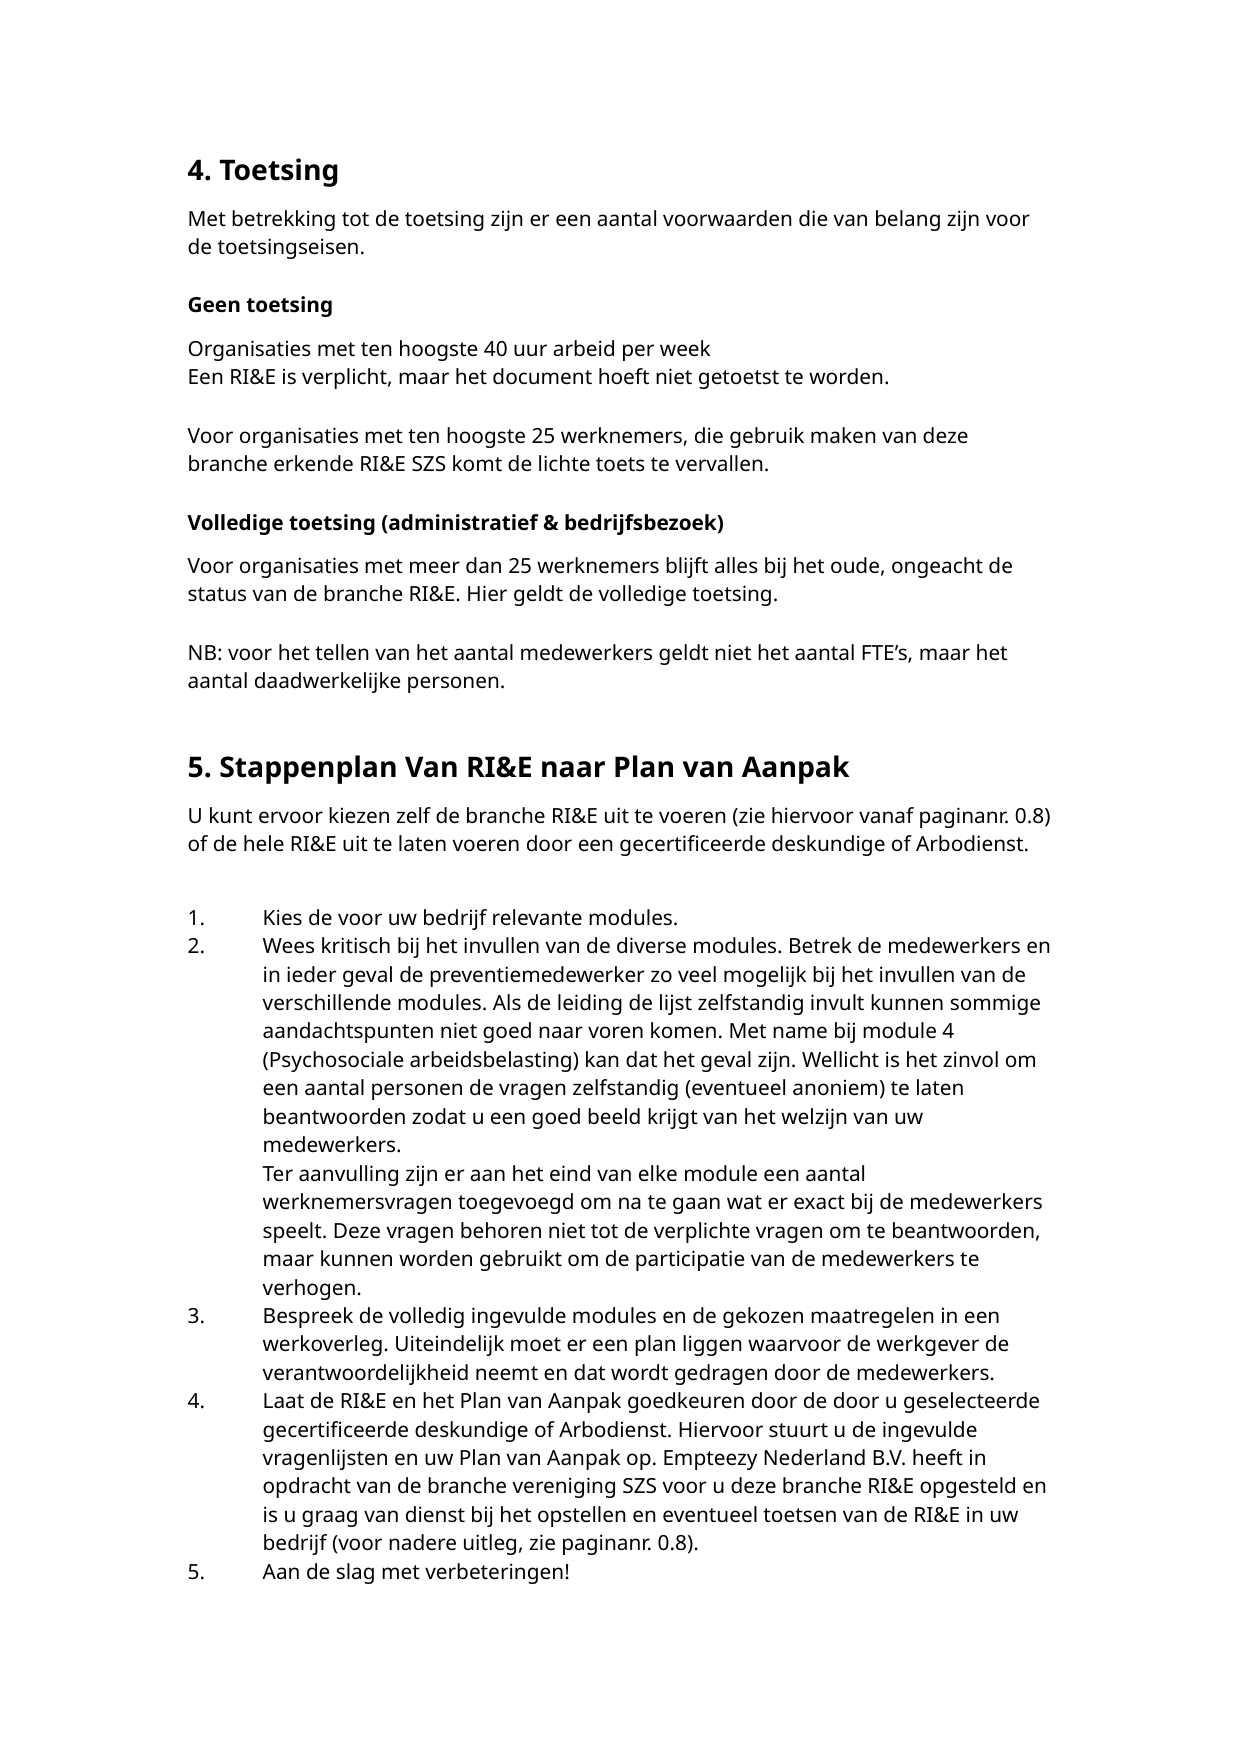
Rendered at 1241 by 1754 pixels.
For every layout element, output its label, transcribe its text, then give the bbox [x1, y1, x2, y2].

subtitle 5. Stappenplan Van RI&E naar Plan van Aanpak [187, 747, 1053, 786]
subtitle 4. Toetsing [187, 150, 1053, 189]
text Met betrekking tot de toetsing zijn er een aantal voorwaarden die van belang zijn voor de toetsingseisen. [187, 204, 1053, 261]
list Laat de RI&E en het Plan van Aanpak goedkeuren door de door u geselecteerde gecertificeerde deskundige of Arbodienst. Hiervoor stuurt u de ingevulde vragenlijsten en uw Plan van Aanpak op. Empteezy Nederland B.V. heeft in opdracht van de branche vereniging SZS voor u deze branche RI&E opgesteld en is u graag van dienst bij het opstellen en eventueel toetsen van de RI&E in uw bedrijf (voor nadere uitleg, zie paginanr. 0.8). [187, 1386, 1053, 1557]
text NB: voor het tellen van het aantal medewerkers geldt niet het aantal FTE’s, maar het aantal daadwerkelijke personen. [187, 638, 1053, 695]
text Volledige toetsing (administratief & bedrijfsbezoek) [187, 508, 1053, 536]
list Wees kritisch bij het invullen van de diverse modules. Betrek de medewerkers en in ieder geval de preventiemedewerker zo veel mogelijk bij het invullen van de verschillende modules. Als de leiding de lijst zelfstandig invult kunnen sommige aandachtspunten niet goed naar voren komen. Met name bij module 4 (Psychosociale arbeidsbelasting) kan dat het geval zijn. Wellicht is het zinvol om een aantal personen de vragen zelfstandig (eventueel anoniem) te laten beantwoorden zodat u een goed beeld krijgt van het welzijn van uw medewerkers. [187, 931, 1053, 1159]
list Aan de slag met verbeteringen! [187, 1557, 1053, 1585]
text Geen toetsing [187, 291, 1053, 319]
list Bespreek de volledig ingevulde modules en de gekozen maatregelen in een werkoverleg. Uiteindelijk moet er een plan liggen waarvoor de werkgever de verantwoordelijkheid neemt en dat wordt gedragen door de medewerkers. [187, 1301, 1053, 1386]
text Organisaties met ten hoogste 40 uur arbeid per week [187, 334, 1053, 362]
text U kunt ervoor kiezen zelf de branche RI&E uit te voeren (zie hiervoor vanaf paginanr. 0.8) of de hele RI&E uit te laten voeren door een gecertificeerde deskundige of Arbodienst. [187, 801, 1053, 858]
list Kies de voor uw bedrijf relevante modules. [187, 903, 1053, 931]
list Ter aanvulling zijn er aan het eind van elke module een aantal werknemersvragen toegevoegd om na te gaan wat er exact bij de medewerkers speelt. Deze vragen behoren niet tot de verplichte vragen om te beantwoorden, maar kunnen worden gebruikt om de participatie van de medewerkers te verhogen. [187, 1159, 1053, 1301]
text Een RI&E is verplicht, maar het document hoeft niet getoetst te worden. [187, 362, 1053, 391]
text Voor organisaties met ten hoogste 25 werknemers, die gebruik maken van deze branche erkende RI&E SZS komt de lichte toets te vervallen. [187, 421, 1053, 478]
text Voor organisaties met meer dan 25 werknemers blijft alles bij het oude, ongeacht de status van de branche RI&E. Hier geldt de volledige toetsing. [187, 551, 1053, 608]
